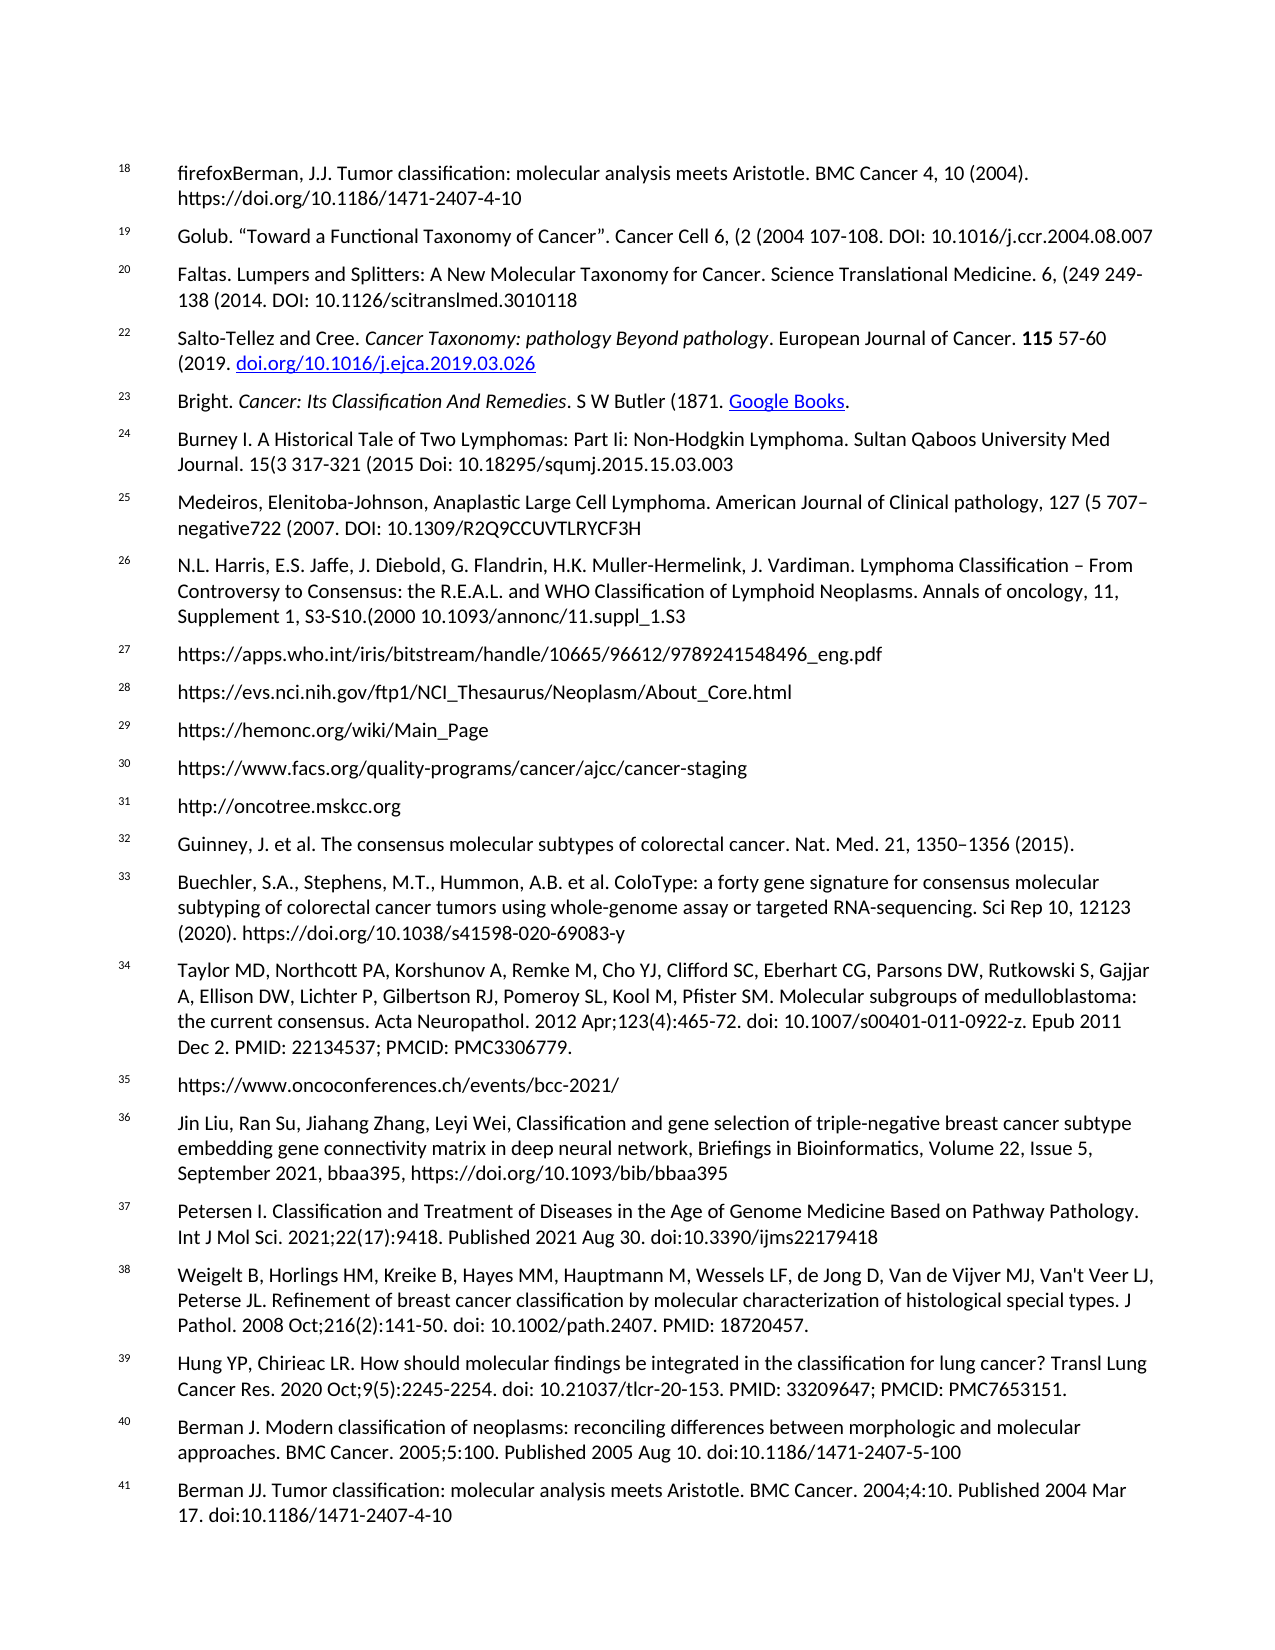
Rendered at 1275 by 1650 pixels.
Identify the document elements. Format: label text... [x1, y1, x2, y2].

text Burney I. A Historical Tale of Two Lymphomas: Part Ii: Non-Hodgkin Lymphoma. Sultan Qaboos University Med Journal. 15(3 317-321 (2015 Doi: 10.18295/squmj.2015.15.03.003 [118, 426, 1157, 477]
text Faltas. Lumpers and Splitters: A New Molecular Taxonomy for Cancer. Science Translational Medicine. 6, (249 249-138 (2014. DOI: 10.1126/scitranslmed.3010118 [118, 261, 1157, 312]
text Bright. Cancer: Its Classification And Remedies. S W Butler (1871. Google Books. [118, 388, 1157, 413]
text Medeiros, Elenitoba-Johnson, Anaplastic Large Cell Lymphoma. American Journal of Clinical pathology, 127 (5 707–negative722 (2007. DOI: 10.1309/R2Q9CCUVTLRYCF3H [118, 489, 1157, 540]
text Golub. “Toward a Functional Taxonomy of Cancer”. Cancer Cell 6, (2 (2004 107-108. DOI: 10.1016/j.ccr.2004.08.007 [118, 223, 1157, 249]
text Berman JJ. Tumor classification: molecular analysis meets Aristotle. BMC Cancer. 2004;4:10. Published 2004 Mar 17. doi:10.1186/1471-2407-4-10 [118, 1477, 1157, 1528]
text Weigelt B, Horlings HM, Kreike B, Hayes MM, Hauptmann M, Wessels LF, de Jong D, Van de Vijver MJ, Van't Veer LJ, Peterse JL. Refinement of breast cancer classification by molecular characterization of histological special types. J Pathol. 2008 Oct;216(2):141-50. doi: 10.1002/path.2407. PMID: 18720457. [118, 1262, 1157, 1338]
text N.L. Harris, E.S. Jaffe, J. Diebold, G. Flandrin, H.K. Muller-Hermelink, J. Vardiman. Lymphoma Classification – From Controversy to Consensus: the R.E.A.L. and WHO Classification of Lymphoid Neoplasms. Annals of oncology, 11, Supplement 1, S3-S10.(2000 10.1093/annonc/11.suppl_1.S3 [118, 553, 1157, 629]
text Berman J. Modern classification of neoplasms: reconciling differences between morphologic and molecular approaches. BMC Cancer. 2005;5:100. Published 2005 Aug 10. doi:10.1186/1471-2407-5-100 [118, 1414, 1157, 1465]
text firefoxBerman, J.J. Tumor classification: molecular analysis meets Aristotle. BMC Cancer 4, 10 (2004). https://doi.org/10.1186/1471-2407-4-10 [118, 160, 1157, 211]
text Hung YP, Chirieac LR. How should molecular findings be integrated in the classification for lung cancer? Transl Lung Cancer Res. 2020 Oct;9(5):2245-2254. doi: 10.21037/tlcr-20-153. PMID: 33209647; PMCID: PMC7653151. [118, 1351, 1157, 1401]
text Petersen I. Classification and Treatment of Diseases in the Age of Genome Medicine Based on Pathway Pathology. Int J Mol Sci. 2021;22(17):9418. Published 2021 Aug 30. doi:10.3390/ijms22179418 [118, 1198, 1157, 1249]
text Salto-Tellez and Cree. Cancer Taxonomy: pathology Beyond pathology. European Journal of Cancer. 115 57-60 (2019. doi.org/10.1016/j.ejca.2019.03.026 [118, 325, 1157, 376]
